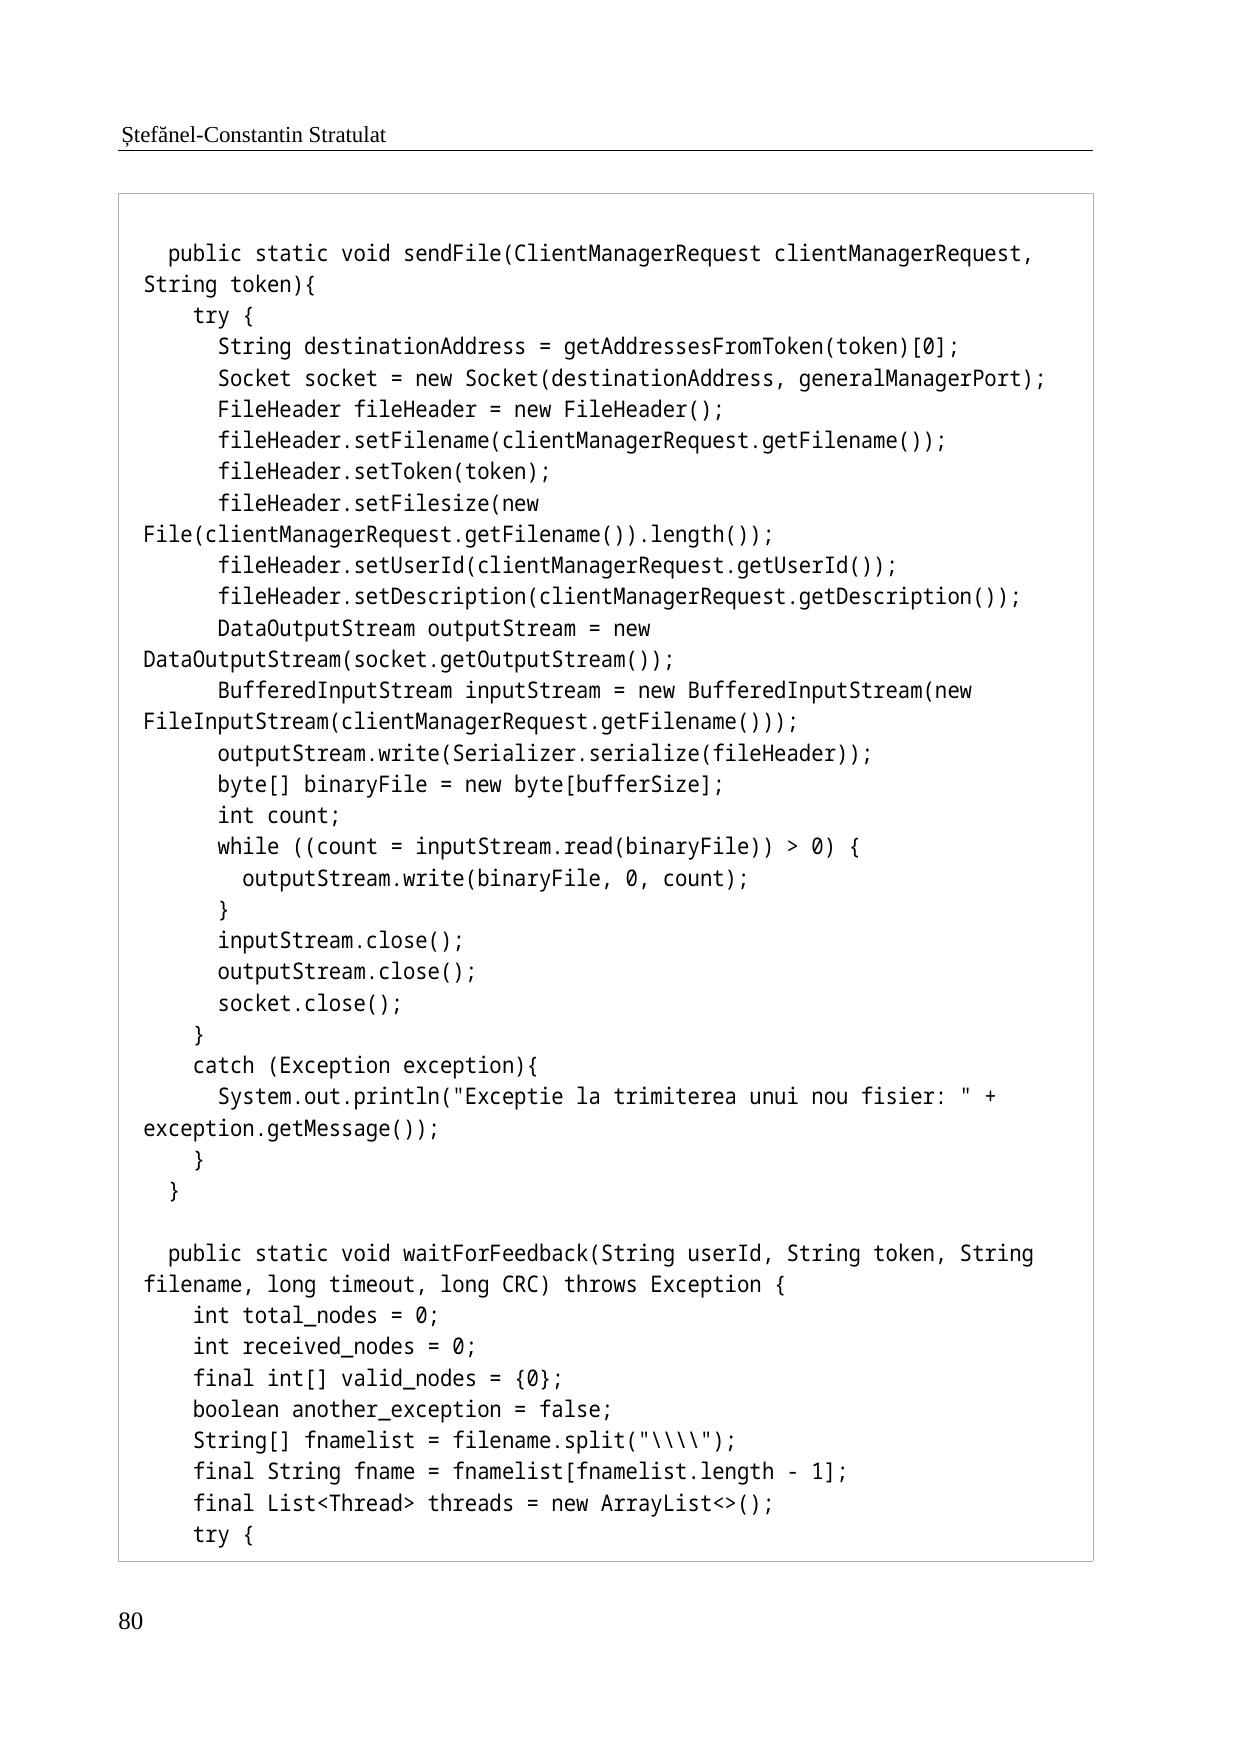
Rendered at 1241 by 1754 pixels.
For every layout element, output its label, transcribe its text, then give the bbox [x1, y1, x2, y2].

text BufferedInputStream inputStream = new BufferedInputStream(new FileInputStream(clientManagerRequest.getFilename())); [119, 661, 1093, 724]
text while ((count = inputStream.read(binaryFile)) > 0) { [119, 818, 1093, 849]
text catch (Exception exception){ [119, 1036, 1093, 1068]
text final List<Thread> threads = new ArrayList<>(); [119, 1474, 1093, 1505]
text public static void waitForFeedback(String userId, String token, String filename, long timeout, long CRC) throws Exception { [119, 1224, 1093, 1286]
text System.out.println("Exceptie la trimiterea unui nou fisier: " + exception.getMessage()); [119, 1068, 1093, 1130]
text fileHeader.setFilename(clientManagerRequest.getFilename()); [119, 411, 1093, 443]
text byte[] binaryFile = new byte[bufferSize]; [119, 755, 1093, 786]
text try { [119, 286, 1093, 318]
text int count; [119, 786, 1093, 818]
text } [119, 1161, 1093, 1205]
text fileHeader.setDescription(clientManagerRequest.getDescription()); [119, 568, 1093, 599]
text public static void sendFile(ClientManagerRequest clientManagerRequest, String token){ [119, 224, 1093, 286]
text int total_nodes = 0; [119, 1286, 1093, 1318]
text socket.close(); [119, 974, 1093, 1005]
text FileHeader fileHeader = new FileHeader(); [119, 380, 1093, 411]
text } [119, 1130, 1093, 1161]
text try { [119, 1505, 1093, 1561]
text Socket socket = new Socket(destinationAddress, generalManagerPort); [119, 349, 1093, 380]
text final int[] valid_nodes = {0}; [119, 1349, 1093, 1380]
text outputStream.write(Serializer.serialize(fileHeader)); [119, 724, 1093, 755]
text fileHeader.setToken(token); [119, 443, 1093, 474]
text } [119, 1005, 1093, 1036]
text final String fname = fnamelist[fnamelist.length - 1]; [119, 1443, 1093, 1474]
text String[] fnamelist = filename.split("\\\\"); [119, 1411, 1093, 1443]
text String destinationAddress = getAddressesFromToken(token)[0]; [119, 318, 1093, 349]
text outputStream.close(); [119, 943, 1093, 974]
text fileHeader.setFilesize(new File(clientManagerRequest.getFilename()).length()); [119, 474, 1093, 536]
text outputStream.write(binaryFile, 0, count); [119, 849, 1093, 880]
text } [119, 880, 1093, 911]
text int received_nodes = 0; [119, 1318, 1093, 1349]
text inputStream.close(); [119, 911, 1093, 943]
text DataOutputStream outputStream = new DataOutputStream(socket.getOutputStream()); [119, 599, 1093, 661]
text boolean another_exception = false; [119, 1380, 1093, 1411]
text fileHeader.setUserId(clientManagerRequest.getUserId()); [119, 536, 1093, 568]
